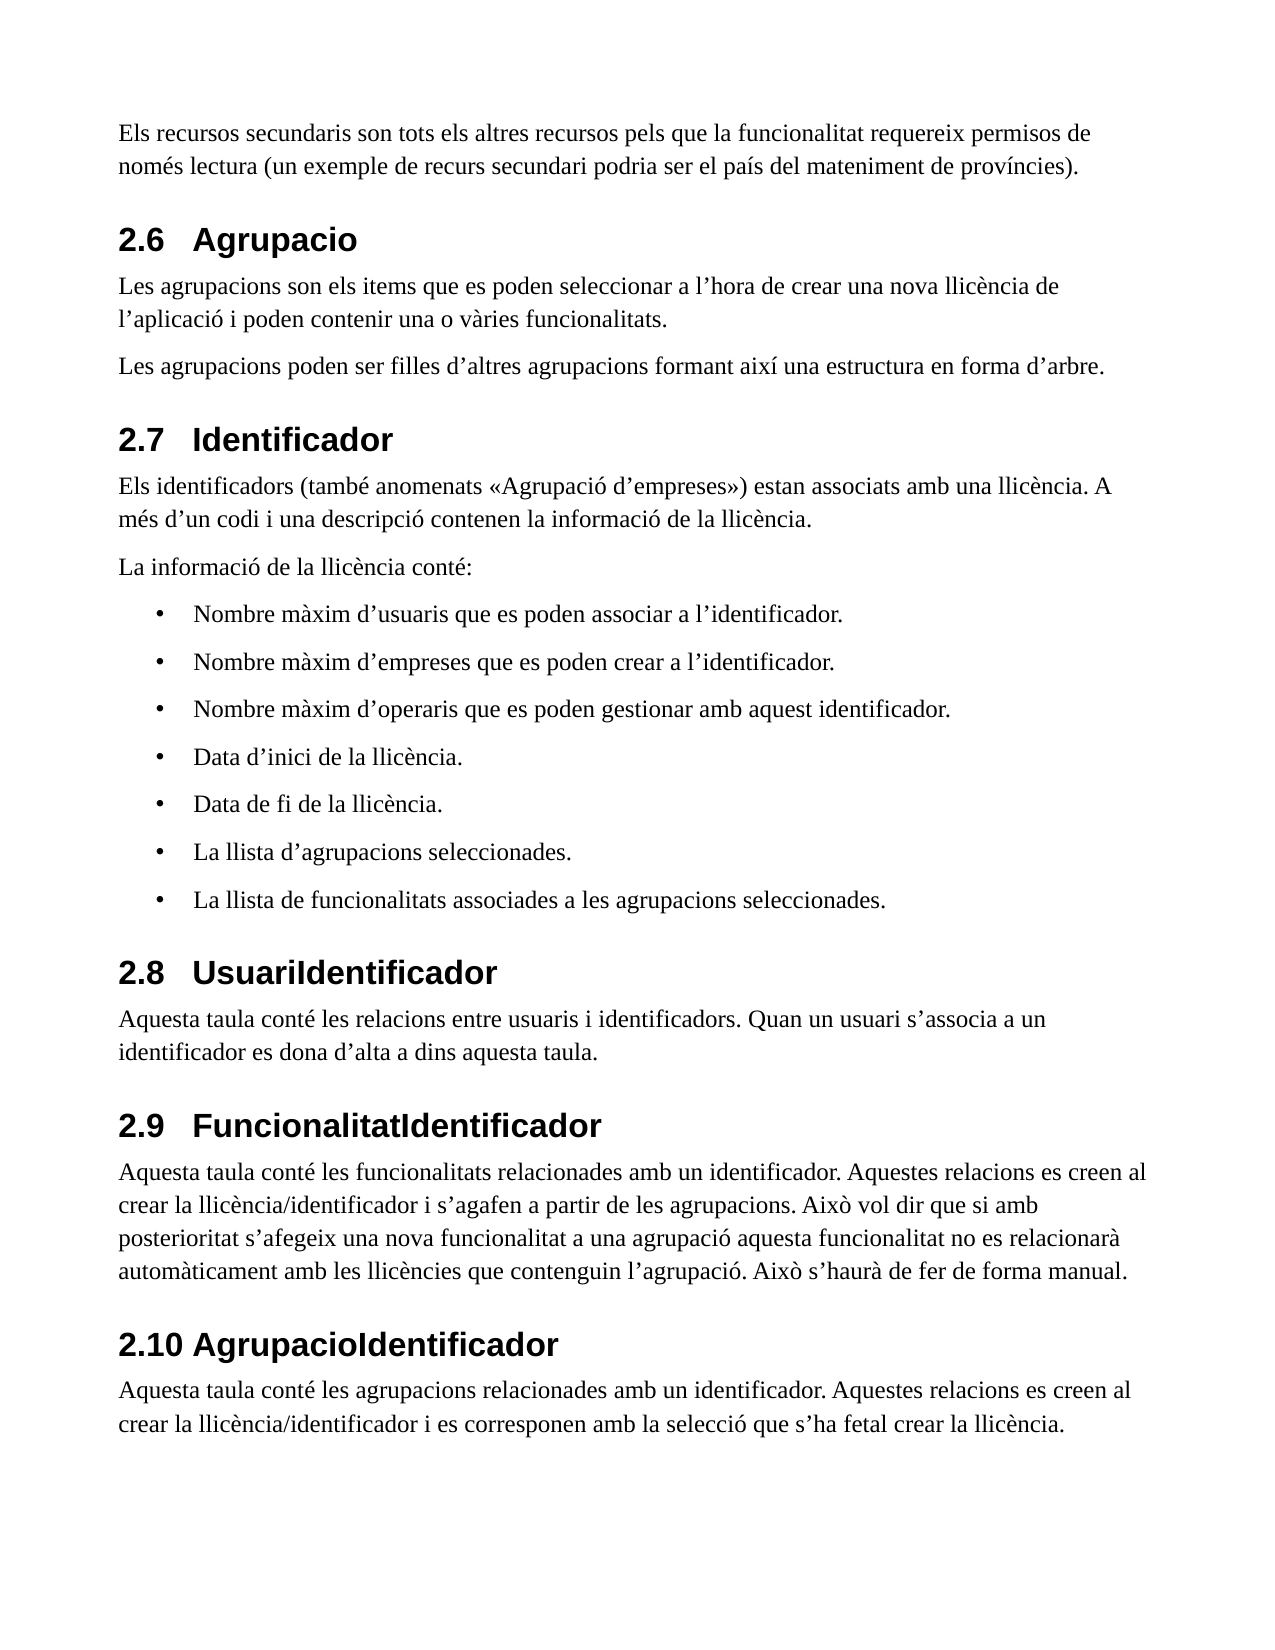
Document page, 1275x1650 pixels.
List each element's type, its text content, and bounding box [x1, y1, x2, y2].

text Els recursos secundaris son tots els altres recursos pels que la funcionalitat requereix permisos de només lectura (un exemple de recurs secundari podria ser el país del mateniment de províncies). [118, 118, 1157, 180]
text Aquesta taula conté les relacions entre usuaris i identificadors. Quan un usuari s’associa a un identificador es dona d’alta a dins aquesta taula. [118, 1004, 1157, 1066]
text Les agrupacions son els items que es poden seleccionar a l’hora de crear una nova llicència de l’aplicació i poden contenir una o vàries funcionalitats. [118, 271, 1157, 332]
subtitle UsuariIdentificador [118, 953, 1157, 992]
subtitle AgrupacioIdentificador [118, 1324, 1157, 1363]
text Les agrupacions poden ser filles d’altres agrupacions formant així una estructura en forma d’arbre. [118, 351, 1157, 380]
list La llista d’agrupacions seleccionades. [156, 837, 1157, 866]
subtitle FuncionalitatIdentificador [118, 1106, 1157, 1144]
text Els identificadors (també anomenats «Agrupació d’empreses») estan associats amb una llicència. A més d’un codi i una descripció contenen la informació de la llicència. [118, 471, 1157, 533]
list Nombre màxim d’operaris que es poden gestionar amb aquest identificador. [156, 694, 1157, 723]
text La informació de la llicència conté: [118, 552, 1157, 580]
text Aquesta taula conté les agrupacions relacionades amb un identificador. Aquestes relacions es creen al crear la llicència/identificador i es corresponen amb la selecció que s’ha fetal crear la llicència. [118, 1376, 1157, 1437]
list Nombre màxim d’empreses que es poden crear a l’identificador. [156, 647, 1157, 676]
list Data d’inici de la llicència. [156, 742, 1157, 771]
list Nombre màxim d’usuaris que es poden associar a l’identificador. [156, 599, 1157, 628]
subtitle Identificador [118, 420, 1157, 458]
subtitle Agrupacio [118, 219, 1157, 258]
list Data de fi de la llicència. [156, 789, 1157, 818]
text Aquesta taula conté les funcionalitats relacionades amb un identificador. Aquestes relacions es creen al crear la llicència/identificador i s’agafen a partir de les agrupacions. Això vol dir que si amb posterioritat s’afegeix una nova funcionalitat a una agrupació aquesta funcionalitat no es relacionarà automàticament amb les llicències que contenguin l’agrupació. Això s’haurà de fer de forma manual. [118, 1157, 1157, 1285]
list La llista de funcionalitats associades a les agrupacions seleccionades. [156, 885, 1157, 913]
